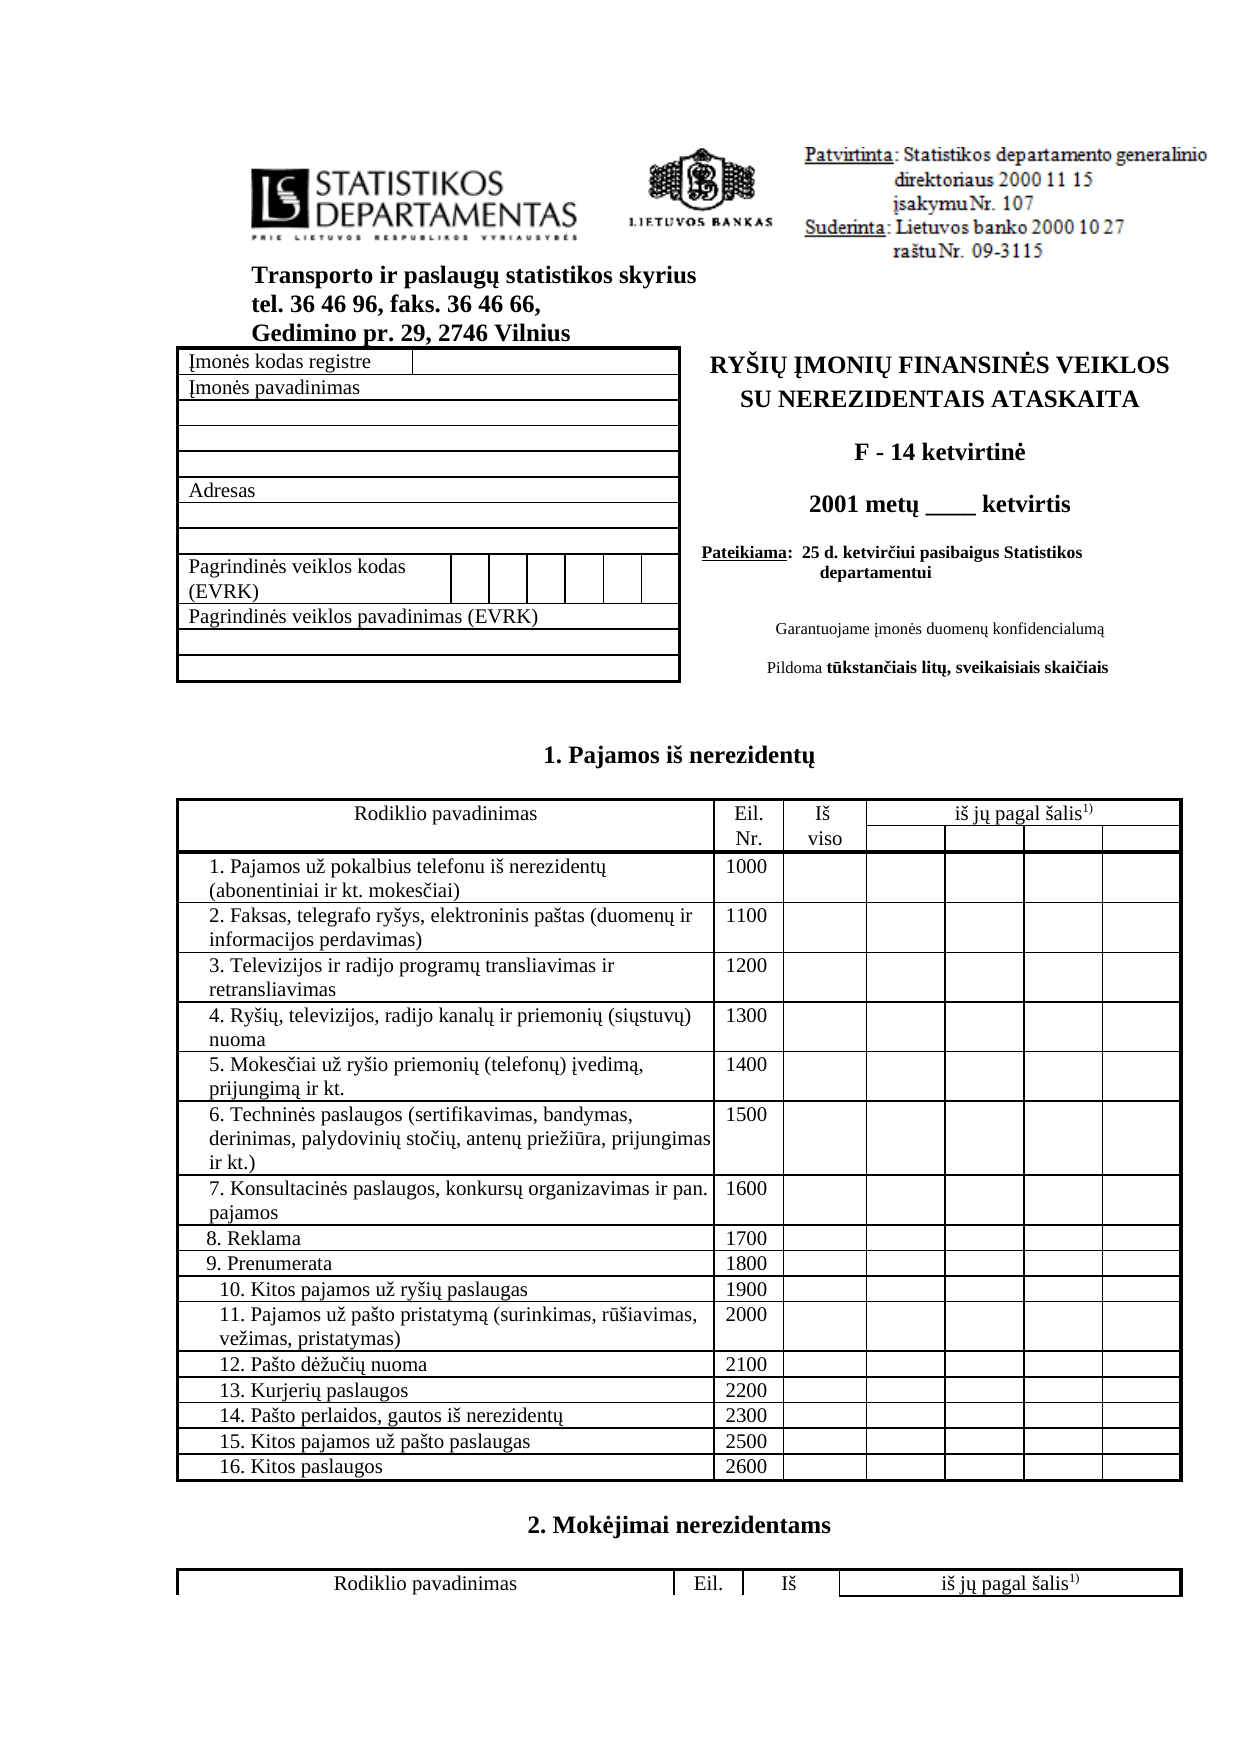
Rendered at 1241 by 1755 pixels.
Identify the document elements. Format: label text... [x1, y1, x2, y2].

table_cell [1103, 1176, 1179, 1224]
table_cell [867, 1429, 944, 1453]
table_header [527, 350, 565, 373]
table_cell [1025, 1302, 1102, 1350]
table_cell [604, 555, 641, 603]
table_cell [867, 953, 944, 1001]
table_cell 1500 [715, 1102, 783, 1174]
table_cell 13. Kurjerių paslaugos [179, 1378, 713, 1402]
table_cell 2600 [715, 1455, 783, 1478]
table_cell 2300 [715, 1403, 783, 1427]
table_cell 2100 [715, 1352, 783, 1376]
table_cell [867, 1251, 944, 1275]
table_cell [1103, 953, 1179, 1001]
table_cell [1025, 1277, 1102, 1301]
table_cell [179, 529, 678, 553]
table_header Eil. [715, 801, 783, 825]
text 1. Pajamos iš nerezidentų [177, 740, 1181, 769]
table_cell [1103, 1277, 1179, 1301]
table_cell 7. Konsultacinės paslaugos, konkursų organizavimas ir pan. pajamos [179, 1176, 713, 1224]
table_cell [867, 1176, 944, 1224]
table_cell [179, 503, 678, 527]
table_cell [946, 826, 1023, 850]
text Transporto ir paslaugų statistikos skyrius [177, 260, 1181, 289]
table_cell 1800 [715, 1251, 783, 1275]
table_cell [1025, 826, 1102, 850]
table_cell [946, 903, 1023, 951]
table_cell [784, 1102, 866, 1174]
table_cell [1025, 1403, 1102, 1427]
table_cell [784, 1378, 866, 1402]
table_cell Pagrindinės veiklos kodas (EVRK) [179, 555, 450, 603]
table_cell 1700 [715, 1226, 783, 1249]
table_cell [1103, 1455, 1179, 1478]
table_header [451, 350, 489, 373]
table_cell 2500 [715, 1429, 783, 1453]
table_cell [784, 1277, 866, 1301]
table_cell [179, 401, 678, 425]
table_cell [946, 1003, 1023, 1051]
table_cell [946, 1277, 1023, 1301]
table_cell [1025, 1251, 1102, 1275]
table_cell [1103, 1102, 1179, 1174]
table_cell [452, 555, 488, 603]
table_cell [179, 452, 678, 476]
table_header iš jų pagal šalis1) [867, 801, 1179, 825]
table_cell 12. Pašto dėžučių nuoma [179, 1352, 713, 1376]
table_cell 1400 [715, 1052, 783, 1100]
table_header [413, 350, 451, 373]
table_cell [528, 555, 564, 603]
table_cell [1103, 1403, 1179, 1427]
table_cell [946, 1378, 1023, 1402]
table_cell 1600 [715, 1176, 783, 1224]
table_cell [1103, 1003, 1179, 1051]
table_cell [1103, 1302, 1179, 1350]
table_header [603, 350, 641, 373]
table_cell [784, 953, 866, 1001]
table_cell [784, 1052, 866, 1100]
table_cell [946, 1302, 1023, 1350]
table_cell [566, 555, 603, 603]
table_cell [867, 1302, 944, 1350]
table_cell [1025, 903, 1102, 951]
table_cell [867, 1226, 944, 1249]
table_cell [490, 555, 526, 603]
table_cell [867, 854, 944, 902]
table_cell 10. Kitos pajamos už ryšių paslaugas [179, 1277, 713, 1301]
table_cell [1103, 903, 1179, 951]
table_cell [867, 1378, 944, 1402]
table_cell 2. Faksas, telegrafo ryšys, elektroninis paštas (duomenų ir informacijos perdavimas) [179, 903, 713, 951]
table_cell [1025, 1052, 1102, 1100]
table_cell [642, 555, 678, 603]
table_cell Adresas [179, 478, 678, 502]
table_cell Nr. [715, 825, 783, 850]
table_cell [867, 903, 944, 951]
text tel. 36 46 96, faks. 36 46 66, [177, 289, 1181, 318]
table_cell Pagrindinės veiklos pavadinimas (EVRK) [179, 604, 678, 628]
table_cell 1100 [715, 903, 783, 951]
table_cell [946, 1176, 1023, 1224]
table_cell [946, 1429, 1023, 1453]
table_header [641, 350, 678, 373]
table_cell [1103, 1352, 1179, 1376]
table_cell [784, 903, 866, 951]
table_cell [1025, 1003, 1102, 1051]
table_cell 14. Pašto perlaidos, gautos iš nerezidentų [179, 1403, 713, 1427]
table_cell [1103, 1429, 1179, 1453]
table_cell [1103, 826, 1179, 850]
table_cell [1025, 1102, 1102, 1174]
table_cell [784, 1352, 866, 1376]
table_cell [1025, 953, 1102, 1001]
table_cell [784, 1003, 866, 1051]
table_cell [867, 1352, 944, 1376]
table_cell [1025, 854, 1102, 902]
table_cell 11. Pajamos už pašto pristatymą (surinkimas, rūšiavimas, vežimas, pristatymas) [179, 1302, 713, 1350]
table_cell [784, 854, 866, 902]
table_header Rodiklio pavadinimas [179, 801, 713, 825]
table_cell [784, 1403, 866, 1427]
table_cell 1900 [715, 1277, 783, 1301]
table_cell 3. Televizijos ir radijo programų transliavimas ir retransliavimas [179, 953, 713, 1001]
table_cell [867, 1003, 944, 1051]
table_cell 5. Mokesčiai už ryšio priemonių (telefonų) įvedimą, prijungimą ir kt. [179, 1052, 713, 1100]
table_cell 6. Techninės paslaugos (sertifikavimas, bandymas, derinimas, palydovinių stočių, antenų priežiūra, prijungimas ir kt.) [179, 1102, 713, 1174]
table_cell [867, 1455, 944, 1478]
table_cell [867, 1102, 944, 1174]
table_cell [1103, 854, 1179, 902]
table_cell [1025, 1352, 1102, 1376]
table_cell [179, 426, 678, 450]
table_cell 2200 [715, 1378, 783, 1402]
table_header Įmonės kodas registre [179, 350, 412, 373]
table_cell [1103, 1251, 1179, 1275]
text Gedimino pr. 29, 2746 Vilnius [177, 318, 1181, 346]
table_cell 8. Reklama [179, 1226, 713, 1249]
table_cell 2000 [715, 1302, 783, 1350]
table_cell [1103, 1378, 1179, 1402]
table_cell [1103, 1226, 1179, 1249]
table_cell [179, 825, 713, 850]
table_cell 9. Prenumerata [179, 1251, 713, 1275]
table_cell [946, 854, 1023, 902]
table_cell [1025, 1455, 1102, 1478]
table_cell [867, 1277, 944, 1301]
table_header Iš [784, 801, 866, 825]
table_header iš jų pagal šalis1) [840, 1571, 1179, 1595]
table_cell [784, 1302, 866, 1350]
table_cell [1103, 1052, 1179, 1100]
table_cell 1000 [715, 854, 783, 902]
table_cell [946, 1455, 1023, 1478]
table_cell 1200 [715, 953, 783, 1001]
text 2. Mokėjimai nerezidentams [177, 1510, 1181, 1539]
table_cell [946, 953, 1023, 1001]
table_cell [1025, 1429, 1102, 1453]
table_cell [784, 1176, 866, 1224]
table_cell [1025, 1378, 1102, 1402]
table_cell 4. Ryšių, televizijos, radijo kanalų ir priemonių (siųstuvų) nuoma [179, 1003, 713, 1051]
table_header [565, 350, 603, 373]
table_cell Įmonės pavadinimas [179, 375, 678, 399]
table_cell [946, 1352, 1023, 1376]
table_header [489, 350, 527, 373]
table_header Eil. [675, 1571, 742, 1595]
table_cell [1025, 1176, 1102, 1224]
table_cell [867, 1052, 944, 1100]
table_cell 1. Pajamos už pokalbius telefonu iš nerezidentų (abonentiniai ir kt. mokesčiai) [179, 854, 713, 902]
table_cell [867, 826, 944, 850]
table_cell [784, 1429, 866, 1453]
table_cell [946, 1226, 1023, 1249]
table_cell 1300 [715, 1003, 783, 1051]
table_cell [867, 1403, 944, 1427]
table_cell [784, 1251, 866, 1275]
table_header Iš [744, 1571, 839, 1595]
table_cell 15. Kitos pajamos už pašto paslaugas [179, 1429, 713, 1453]
table_cell [179, 656, 678, 679]
table_cell [179, 630, 678, 654]
table_cell [946, 1052, 1023, 1100]
table_cell [784, 1455, 866, 1478]
table_cell [946, 1102, 1023, 1174]
table_cell [946, 1251, 1023, 1275]
table_cell viso [784, 825, 866, 850]
table_cell [946, 1403, 1023, 1427]
table_cell 16. Kitos paslaugos [179, 1455, 713, 1478]
table_cell [784, 1226, 866, 1249]
table_cell [1025, 1226, 1102, 1249]
table_header Rodiklio pavadinimas [179, 1571, 673, 1595]
